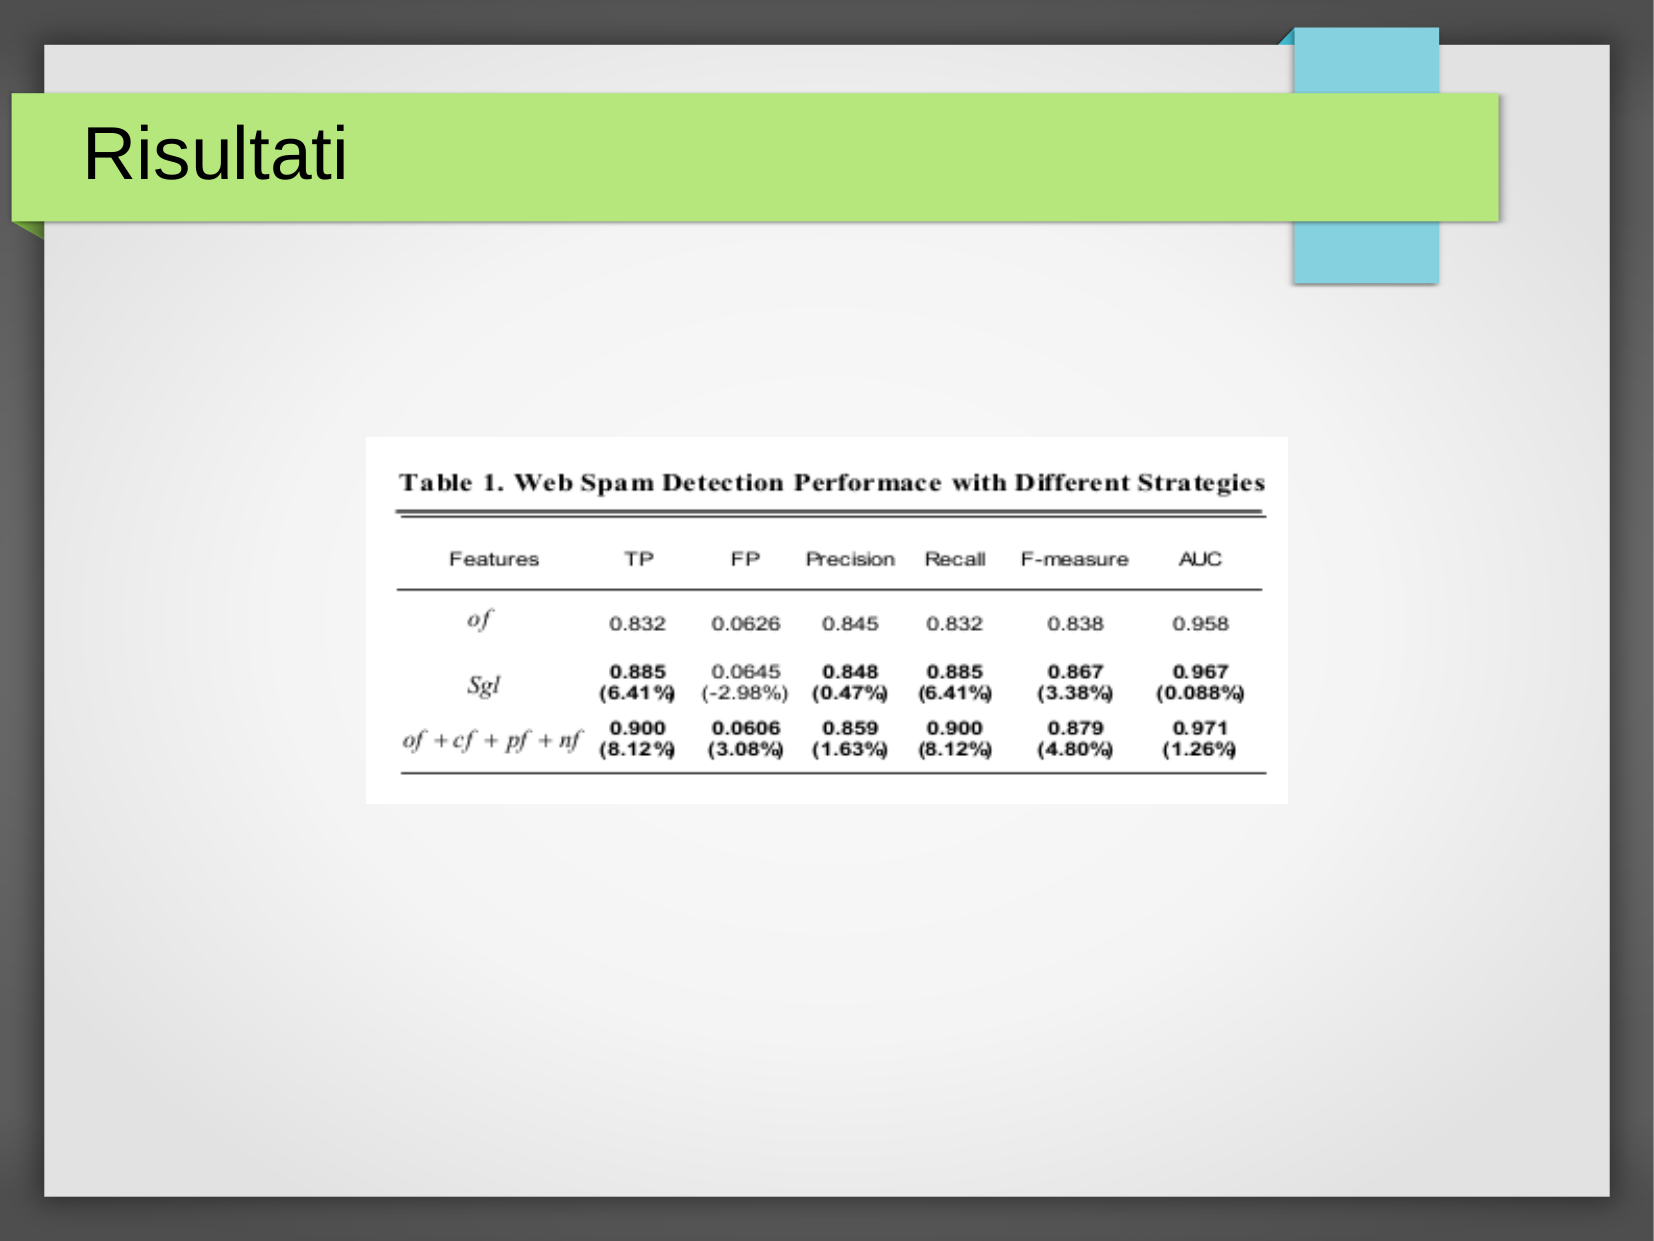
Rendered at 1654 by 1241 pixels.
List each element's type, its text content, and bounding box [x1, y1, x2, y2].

title Risultati [82, 94, 1264, 213]
picture [0, 0, 1654, 1241]
